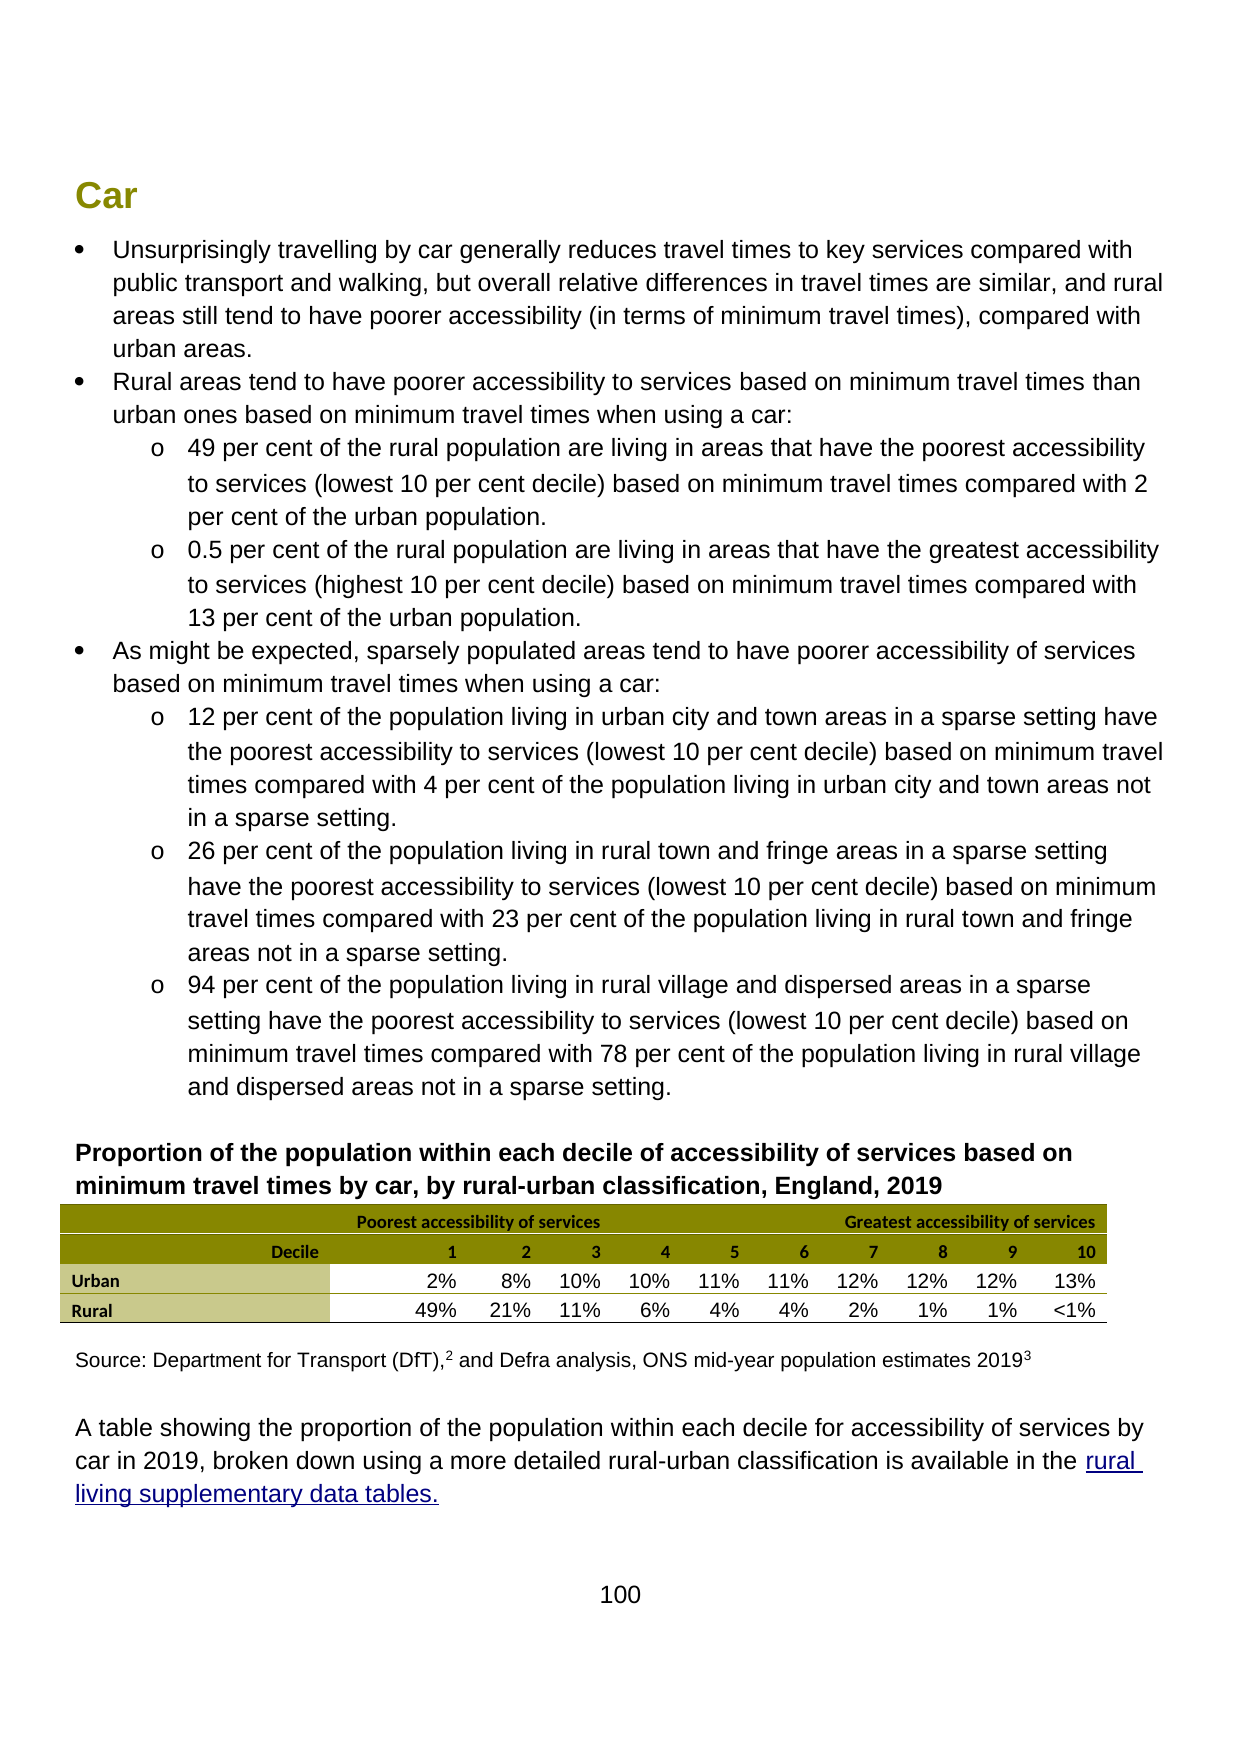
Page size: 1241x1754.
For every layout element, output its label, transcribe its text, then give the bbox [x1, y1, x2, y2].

table_cell 5 [681, 1235, 751, 1263]
table_cell 49% [330, 1294, 473, 1322]
table_header Greatest accessibility of services [820, 1205, 1107, 1233]
list Unsurprisingly travelling by car generally reduces travel times to key services compared with public transport and walking, but overall relative differences in travel times are similar, and rural areas still tend to have poorer accessibility (in terms of minimum travel times), compared with urban areas. [75, 235, 1165, 363]
table_cell 10% [542, 1264, 612, 1293]
table_cell 12% [959, 1264, 1028, 1293]
table_cell 12% [889, 1264, 959, 1293]
table_cell 6 [751, 1235, 820, 1263]
table_cell 11% [542, 1294, 612, 1322]
text A table showing the proportion of the population within each decile for accessibility of services by car in 2019, broken down using a more detailed rural-urban classification is available in the rural living supplementary data tables. [75, 1413, 1165, 1508]
list Rural areas tend to have poorer accessibility to services based on minimum travel times than urban ones based on minimum travel times when using a car: [75, 367, 1165, 429]
table_cell 2% [820, 1294, 889, 1322]
table_cell <1% [1028, 1294, 1107, 1322]
list 0.5 per cent of the rural population are living in areas that have the greatest accessibility to services (highest 10 per cent decile) based on minimum travel times compared with 13 per cent of the urban population. [150, 534, 1165, 632]
table_cell 4% [681, 1294, 751, 1322]
table_cell 11% [681, 1264, 751, 1293]
table_cell 6% [612, 1294, 681, 1322]
table_cell 8% [473, 1264, 542, 1293]
table_cell 3 [542, 1235, 612, 1263]
table_cell 13% [1028, 1264, 1107, 1293]
table_cell 1% [889, 1294, 959, 1322]
table_cell 2 [473, 1235, 542, 1263]
table_cell 10% [612, 1264, 681, 1293]
list 49 per cent of the rural population are living in areas that have the poorest accessibility to services (lowest 10 per cent decile) based on minimum travel times compared with 2 per cent of the urban population. [150, 433, 1165, 530]
list 12 per cent of the population living in urban city and town areas in a sparse setting have the poorest accessibility to services (lowest 10 per cent decile) based on minimum travel times compared with 4 per cent of the population living in urban city and town areas not in a sparse setting. [150, 702, 1165, 832]
table_cell 12% [820, 1264, 889, 1293]
text Source: Department for Transport (DfT),2 and Defra analysis, ONS mid-year population estimates 20193 [75, 1348, 1165, 1372]
list 94 per cent of the population living in rural village and dispersed areas in a sparse setting have the poorest accessibility to services (lowest 10 per cent decile) based on minimum travel times compared with 78 per cent of the population living in rural village and dispersed areas not in a sparse setting. [150, 971, 1165, 1101]
table_header [751, 1205, 820, 1233]
table_header Poorest accessibility of services [330, 1205, 612, 1233]
table_cell 4 [612, 1235, 681, 1263]
table_cell Urban [60, 1264, 330, 1293]
table_cell Decile [60, 1235, 330, 1263]
list 26 per cent of the population living in rural town and fringe areas in a sparse setting have the poorest accessibility to services (lowest 10 per cent decile) based on minimum travel times compared with 23 per cent of the population living in rural town and fringe areas not in a sparse setting. [150, 836, 1165, 966]
table_cell 9 [959, 1235, 1028, 1263]
table_cell 10 [1028, 1235, 1107, 1263]
table_cell 2% [330, 1264, 473, 1293]
table_cell 8 [889, 1235, 959, 1263]
table_cell 1 [330, 1235, 473, 1263]
table_cell 4% [751, 1294, 820, 1322]
list As might be expected, sparsely populated areas tend to have poorer accessibility of services based on minimum travel times when using a car: [75, 636, 1165, 698]
table_header [60, 1205, 330, 1233]
table_cell 11% [751, 1264, 820, 1293]
table_header [612, 1205, 681, 1233]
table_header [681, 1205, 751, 1233]
table_cell 1% [959, 1294, 1028, 1322]
table_cell Rural [60, 1294, 330, 1322]
text Car [75, 173, 1165, 216]
table_cell 21% [473, 1294, 542, 1322]
table_cell 7 [820, 1235, 889, 1263]
text Proportion of the population within each decile of accessibility of services based on minimum travel times by car, by rural-urban classification, England, 2019 [75, 1138, 1165, 1199]
